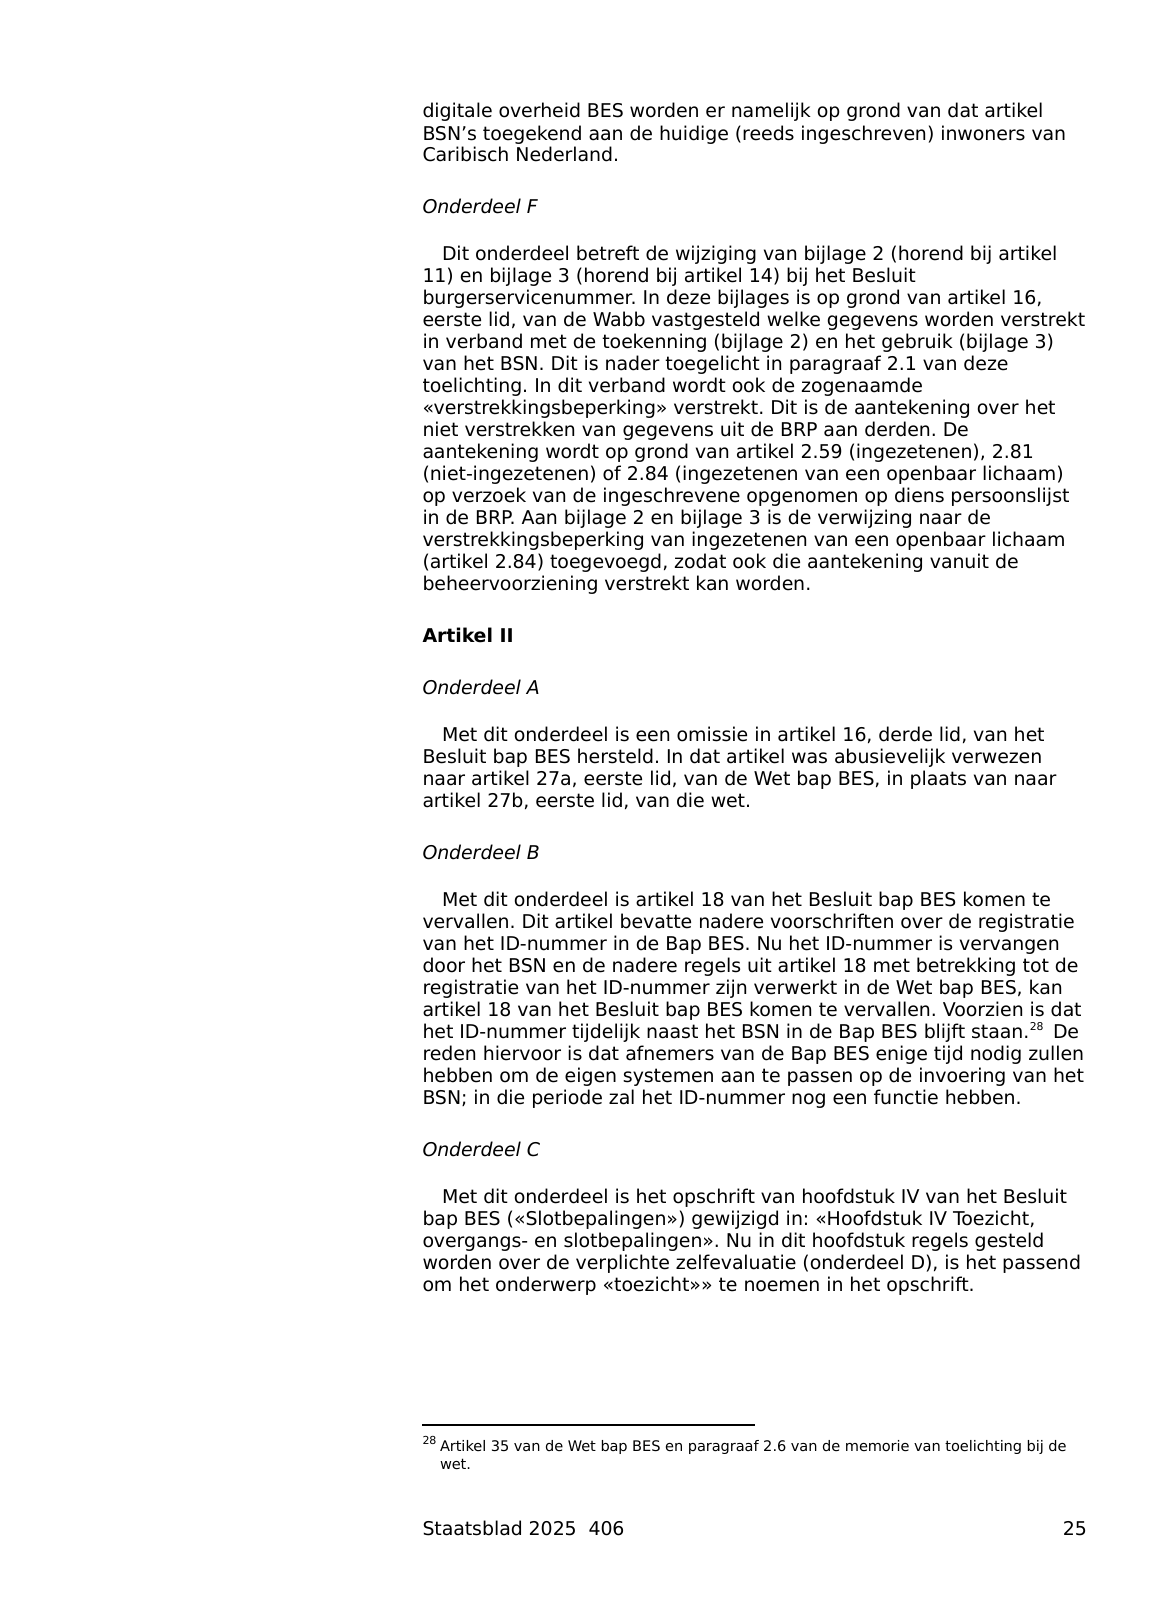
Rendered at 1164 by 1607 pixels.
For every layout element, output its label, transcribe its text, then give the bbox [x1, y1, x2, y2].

text Dit onderdeel betreft de wijziging van bijlage 2 (horend bij artikel 11) en bijlage 3 (horend bij artikel 14) bij het Besluit burgerservicenummer. In deze bijlages is op grond van artikel 16, eerste lid, van de Wabb vastgesteld welke gegevens worden verstrekt in verband met de toekenning (bijlage 2) en het gebruik (bijlage 3) van het BSN. Dit is nader toegelicht in paragraaf 2.1 van deze toelichting. In dit verband wordt ook de zogenaamde «verstrekkingsbeperking» verstrekt. Dit is de aantekening over het niet verstrekken van gegevens uit de BRP aan derden. De aantekening wordt op grond van artikel 2.59 (ingezetenen), 2.81 (niet-ingezetenen) of 2.84 (ingezetenen van een openbaar lichaam) op verzoek van de ingeschrevene opgenomen op diens persoonslijst in de BRP. Aan bijlage 2 en bijlage 3 is de verwijzing naar de verstrekkingsbeperking van ingezetenen van een openbaar lichaam (artikel 2.84) toegevoegd, zodat ook die aantekening vanuit de beheervoorziening verstrekt kan worden. [422, 243, 1087, 595]
subtitle Onderdeel C [422, 1139, 1087, 1161]
subtitle Artikel II [422, 625, 1087, 647]
text digitale overheid BES worden er namelijk op grond van dat artikel BSN’s toegekend aan de huidige (reeds ingeschreven) inwoners van Caribisch Nederland. [422, 100, 1087, 166]
text Met dit onderdeel is het opschrift van hoofdstuk IV van het Besluit bap BES («Slotbepalingen») gewijzigd in: «Hoofdstuk IV Toezicht, overgangs- en slotbepalingen». Nu in dit hoofdstuk regels gesteld worden over de verplichte zelfevaluatie (onderdeel D), is het passend om het onderwerp «toezicht»» te noemen in het opschrift. [422, 1186, 1087, 1296]
subtitle Onderdeel F [422, 196, 1087, 218]
subtitle Onderdeel B [422, 842, 1087, 864]
text Artikel 35 van de Wet bap BES en paragraaf 2.6 van de memorie van toelichting bij de wet. [422, 1434, 1087, 1473]
subtitle Onderdeel A [422, 677, 1087, 699]
text Met dit onderdeel is een omissie in artikel 16, derde lid, van het Besluit bap BES hersteld. In dat artikel was abusievelijk verwezen naar artikel 27a, eerste lid, van de Wet bap BES, in plaats van naar artikel 27b, eerste lid, van die wet. [422, 724, 1087, 812]
text Met dit onderdeel is artikel 18 van het Besluit bap BES komen te vervallen. Dit artikel bevatte nadere voorschriften over de registratie van het ID-nummer in de Bap BES. Nu het ID-nummer is vervangen door het BSN en de nadere regels uit artikel 18 met betrekking tot de registratie van het ID-nummer zijn verwerkt in de Wet bap BES, kan artikel 18 van het Besluit bap BES komen te vervallen. Voorzien is dat het ID-nummer tijdelijk naast het BSN in de Bap BES blijft staan. De reden hiervoor is dat afnemers van de Bap BES enige tijd nodig zullen hebben om de eigen systemen aan te passen op de invoering van het BSN; in die periode zal het ID-nummer nog een functie hebben. [422, 889, 1087, 1109]
